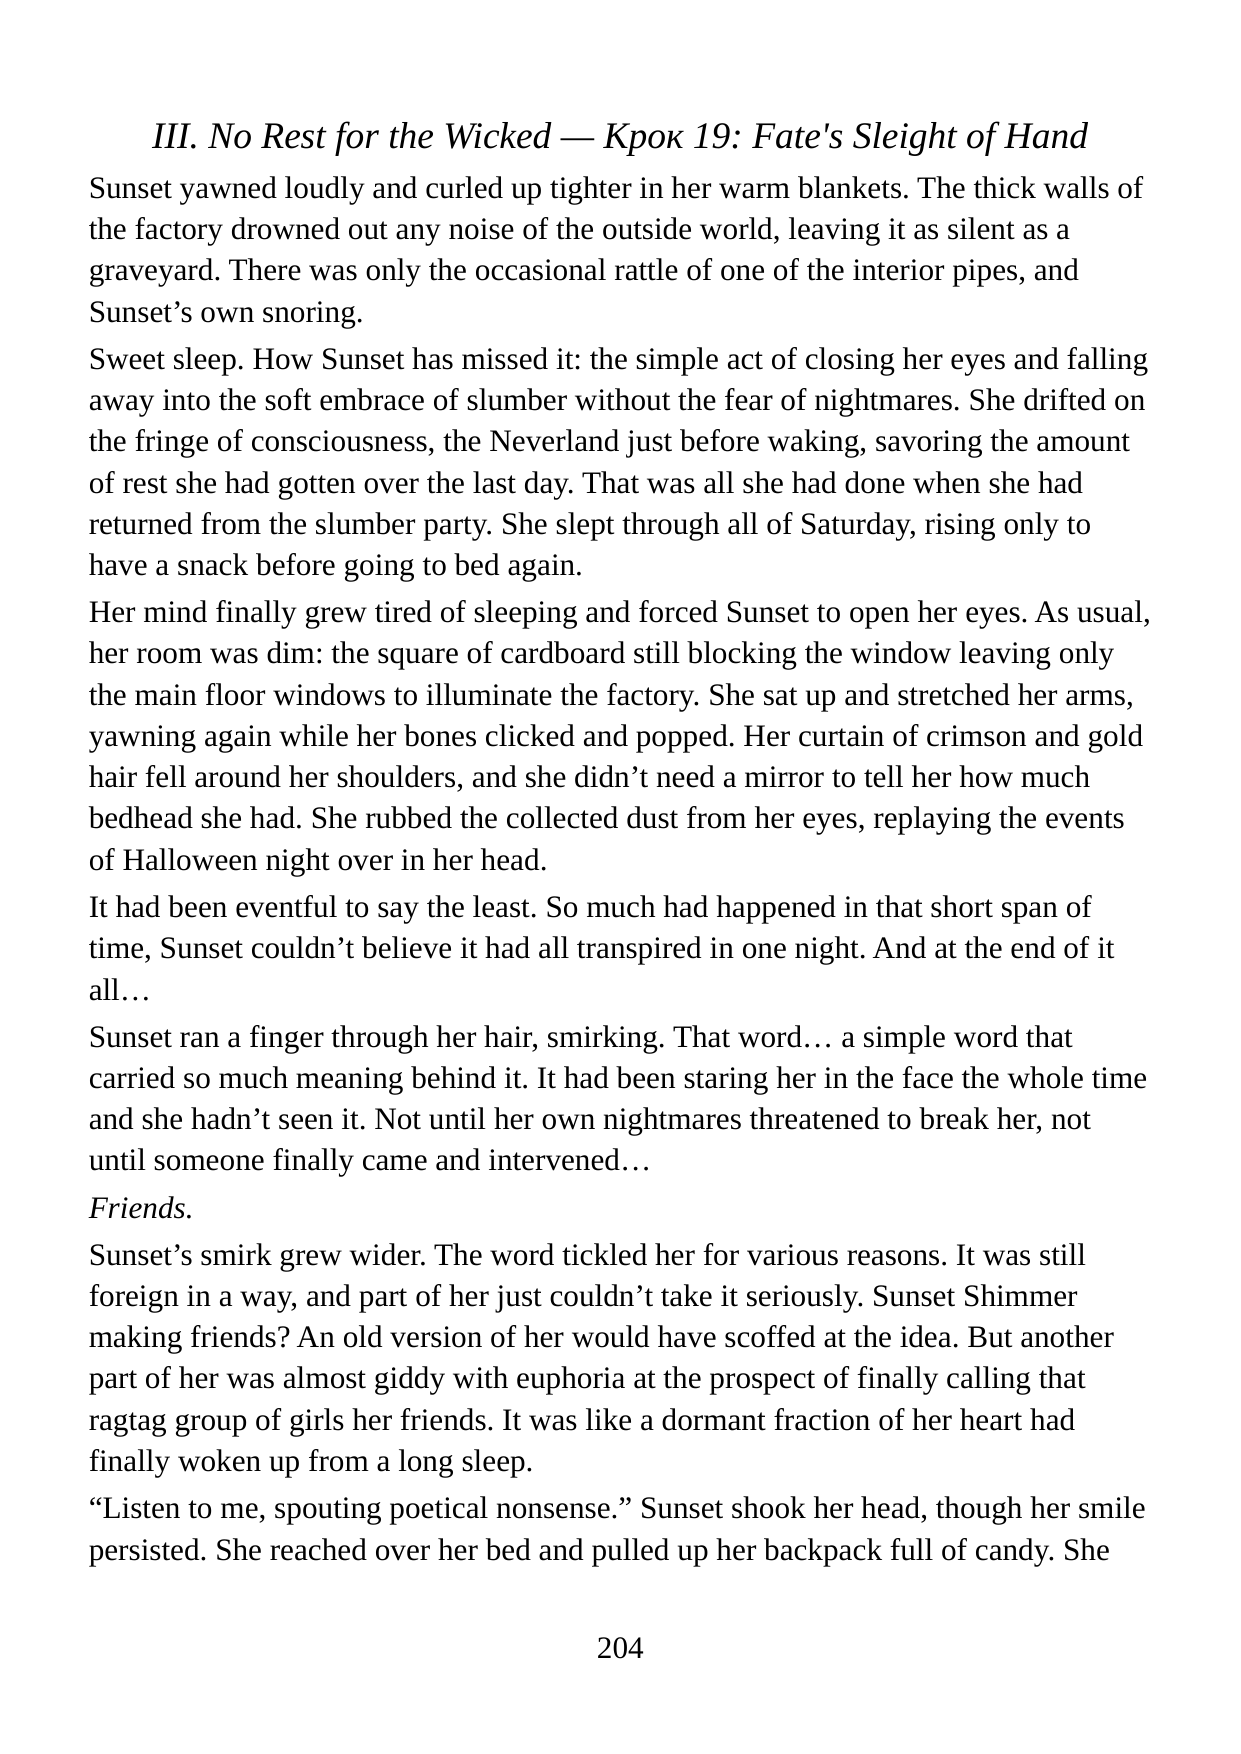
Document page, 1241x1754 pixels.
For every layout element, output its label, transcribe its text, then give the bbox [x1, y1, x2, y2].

text Sunset ran a finger through her hair, smirking. That word… a simple word that carried so much meaning behind it. It had been staring her in the face the whole time and she hadn’t seen it. Not until her own nightmares threatened to break her, not until someone finally came and intervened… [88, 1018, 1152, 1178]
text It had been eventful to say the least. So much had happened in that short span of time, Sunset couldn’t believe it had all transpired in one night. And at the end of it all… [88, 888, 1152, 1007]
subtitle III. No Rest for the Wicked — Крок 19: Fate's Sleight of Hand [88, 113, 1152, 157]
text “Listen to me, spouting poetical nonsense.” Sunset shook her head, though her smile persisted. She reached over her bed and pulled up her backpack full of candy. She [88, 1489, 1152, 1567]
text Sunset yawned loudly and curled up tighter in her warm blankets. The thick walls of the factory drowned out any noise of the outside world, leaving it as silent as a graveyard. There was only the occasional rattle of one of the interior pipes, and Sunset’s own snoring. [88, 169, 1152, 329]
text Sweet sleep. How Sunset has missed it: the simple act of closing her eyes and falling away into the soft embrace of slumber without the fear of nightmares. She drifted on the fringe of consciousness, the Neverland just before waking, savoring the amount of rest she had gotten over the last day. That was all she had done when she had returned from the slumber party. She slept through all of Saturday, rising only to have a snack before going to bed again. [88, 340, 1152, 582]
text Friends. [88, 1189, 1152, 1225]
text Her mind finally grew tired of sleeping and forced Sunset to open her eyes. As usual, her room was dim: the square of cardboard still blocking the window leaving only the main floor windows to illuminate the factory. She sat up and stretched her arms, yawning again while her bones clicked and popped. Her curtain of crimson and gold hair fell around her shoulders, and she didn’t need a mirror to tell her how much bedhead she had. She rubbed the collected dust from her eyes, replaying the events of Halloween night over in her head. [88, 593, 1152, 877]
text Sunset’s smirk grew wider. The word tickled her for various reasons. It was still foreign in a way, and part of her just couldn’t take it seriously. Sunset Shimmer making friends? An old version of her would have scoffed at the idea. But another part of her was almost giddy with euphoria at the prospect of finally calling that ragtag group of girls her friends. It was like a dormant fraction of her heart had finally woken up from a long sleep. [88, 1236, 1152, 1478]
